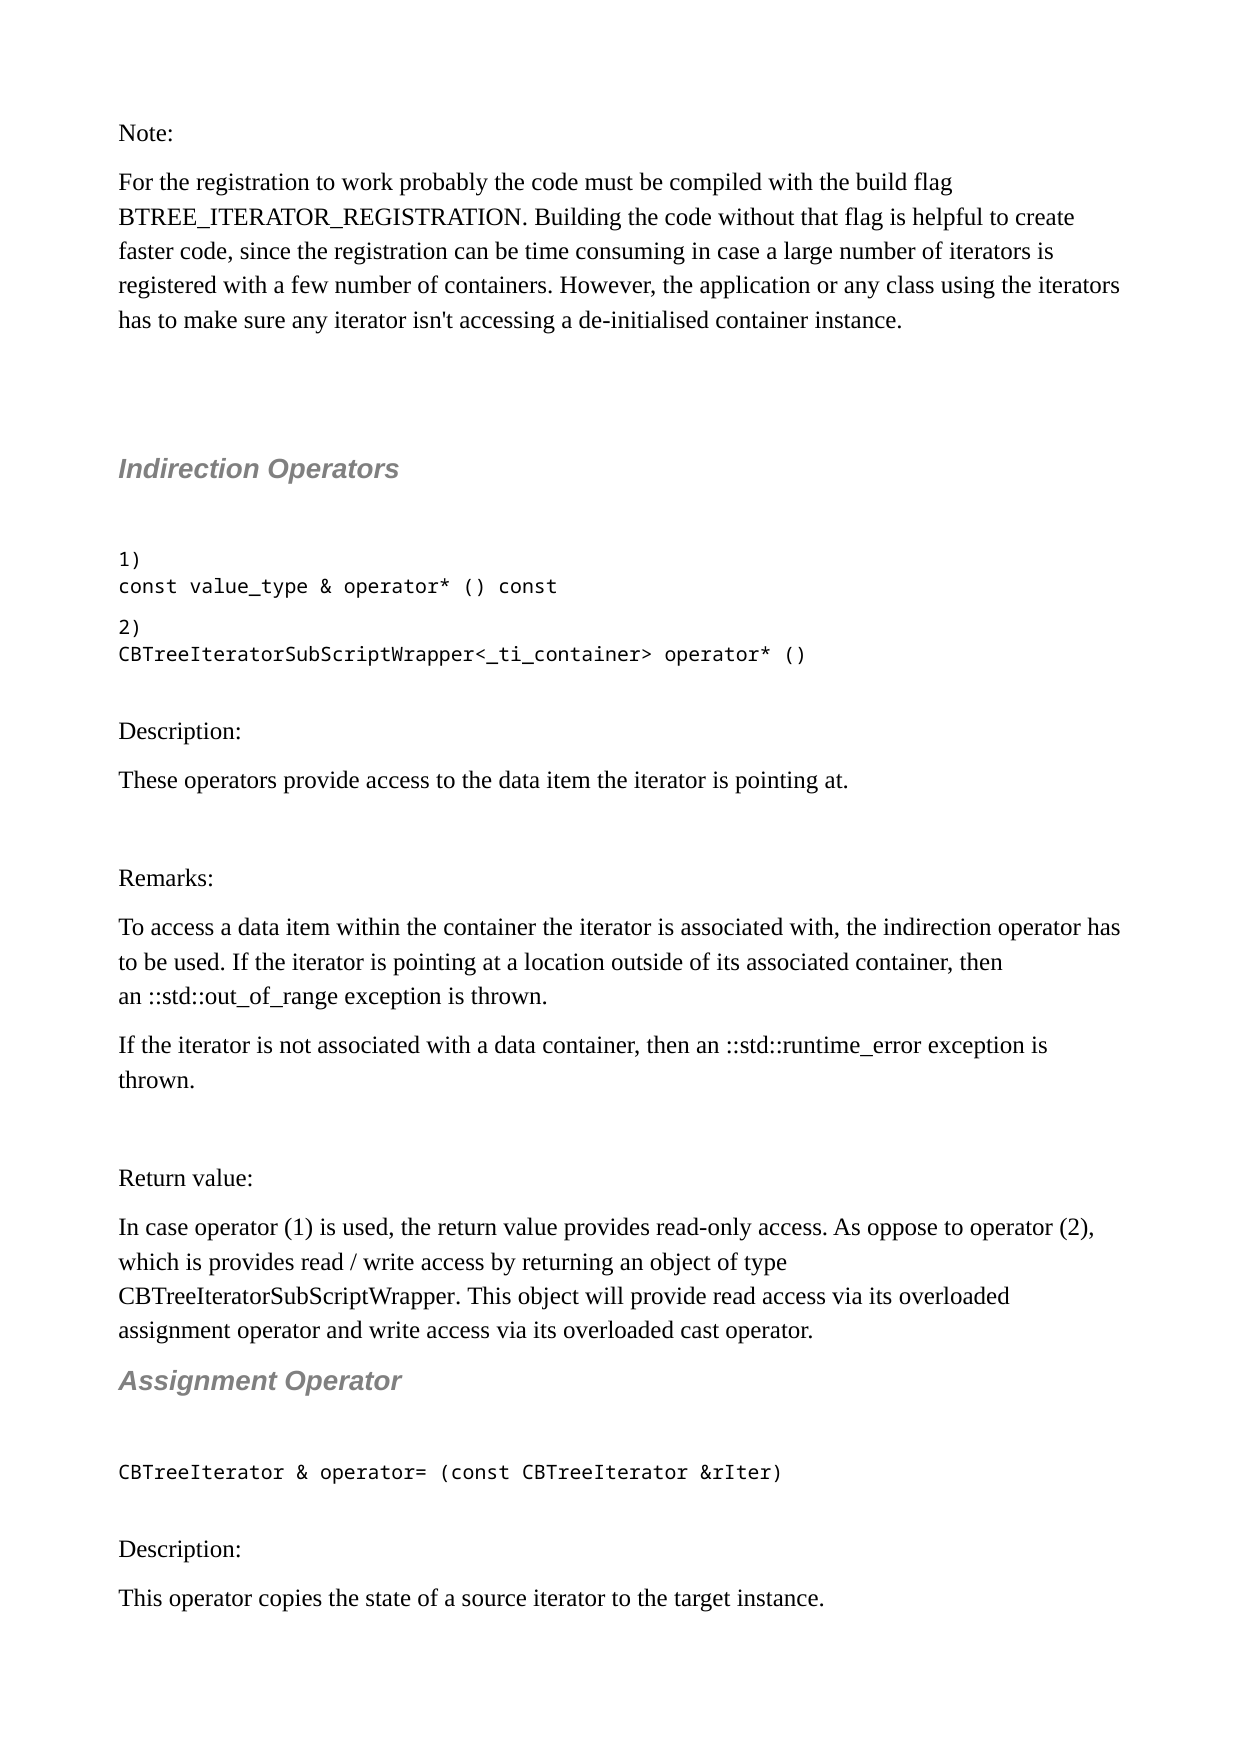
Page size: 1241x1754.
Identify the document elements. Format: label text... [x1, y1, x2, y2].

text 1) [118, 546, 1122, 573]
text For the registration to work probably the code must be compiled with the build flag BTREE_ITERATOR_REGISTRATION. Building the code without that flag is helpful to create faster code, since the registration can be time consuming in case a large number of iterators is registered with a few number of containers. However, the application or any class using the iterators has to make sure any iterator isn't accessing a de-initialised container instance. [118, 167, 1122, 334]
text Description: [118, 716, 1122, 745]
subtitle Indirection Operators [118, 452, 1122, 484]
text 2) [118, 613, 1122, 640]
text CBTreeIterator & operator= (const CBTreeIterator &rIter) [118, 1458, 1122, 1485]
text If the iterator is not associated with a data container, then an ::std::runtime_error exception is thrown. [118, 1030, 1122, 1094]
text To access a data item within the container the iterator is associated with, the indirection operator has to be used. If the iterator is pointing at a location outside of its associated container, then an ::std::out_of_range exception is thrown. [118, 912, 1122, 1010]
text In case operator (1) is used, the return value provides read-only access. As oppose to operator (2), which is provides read / write access by returning an object of type CBTreeIteratorSubScriptWrapper. This object will provide read access via its overloaded assignment operator and write access via its overloaded cast operator. [118, 1212, 1122, 1344]
text Note: [118, 118, 1122, 147]
subtitle Assignment Operator [118, 1364, 1122, 1396]
text Return value: [118, 1163, 1122, 1192]
text CBTreeIteratorSubScriptWrapper<_ti_container> operator* () [118, 640, 1122, 667]
text These operators provide access to the data item the iterator is pointing at. [118, 765, 1122, 794]
text const value_type & operator* () const [118, 573, 1122, 600]
text This operator copies the state of a source iterator to the target instance. [118, 1583, 1122, 1612]
text Description: [118, 1534, 1122, 1563]
text Remarks: [118, 863, 1122, 892]
